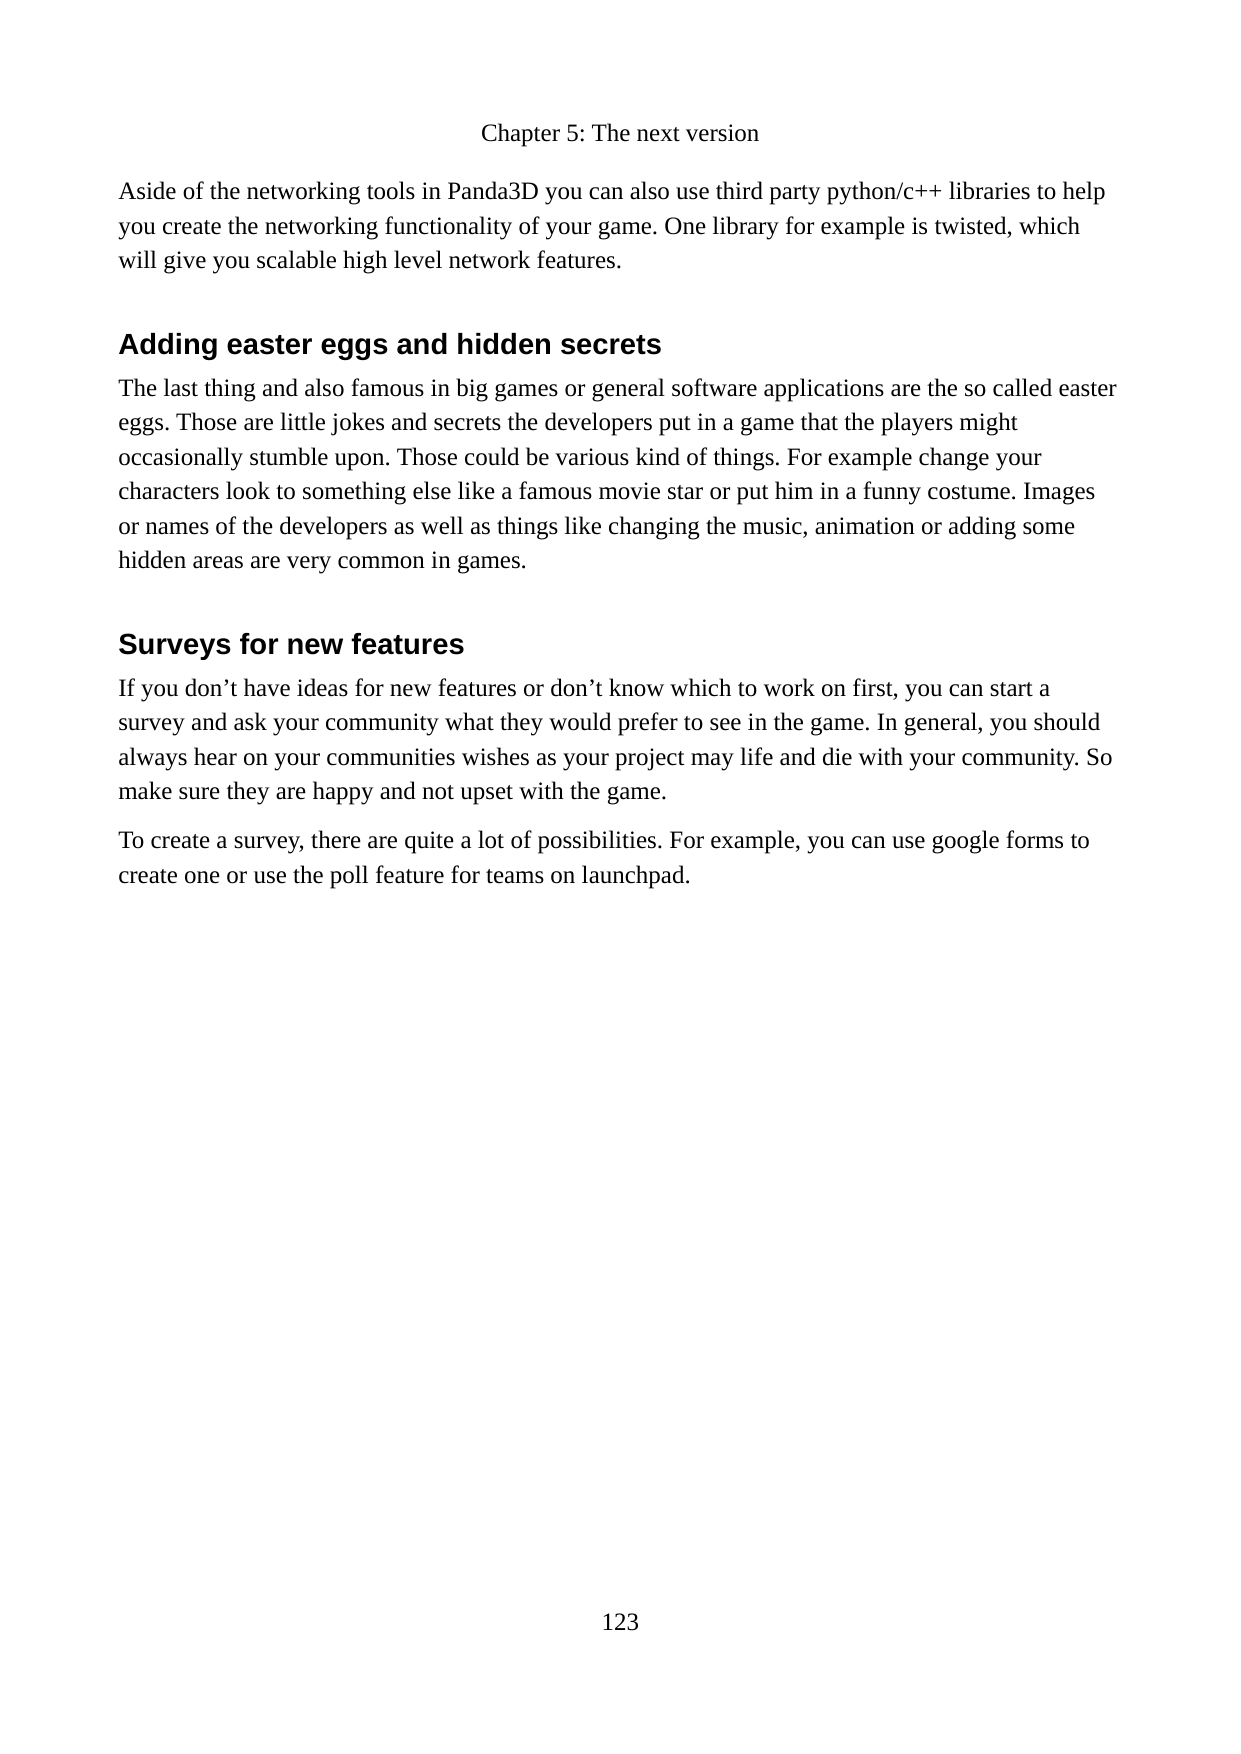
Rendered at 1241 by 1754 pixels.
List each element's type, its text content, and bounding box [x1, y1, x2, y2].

text Aside of the networking tools in Panda3D you can also use third party python/c++ libraries to help you create the networking functionality of your game. One library for example is twisted, which will give you scalable high level network features. [118, 176, 1122, 274]
text If you don’t have ideas for new features or don’t know which to work on first, you can start a survey and ask your community what they would prefer to see in the game. In general, you should always hear on your communities wishes as your project may life and die with your community. So make sure they are happy and not upset with the game. [118, 673, 1122, 805]
text To create a survey, there are quite a lot of possibilities. For example, you can use google forms to create one or use the poll feature for teams on launchpad. [118, 825, 1122, 888]
text The last thing and also famous in big games or general software applications are the so called easter eggs. Those are little jokes and secrets the developers put in a game that the players might occasionally stumble upon. Those could be various kind of things. For example change your characters look to something else like a famous movie star or put him in a funny costume. Images or names of the developers as well as things like changing the music, animation or adding some hidden areas are very common in games. [118, 373, 1122, 574]
subtitle Adding easter eggs and hidden secrets [118, 327, 1122, 360]
subtitle Surveys for new features [118, 627, 1122, 660]
